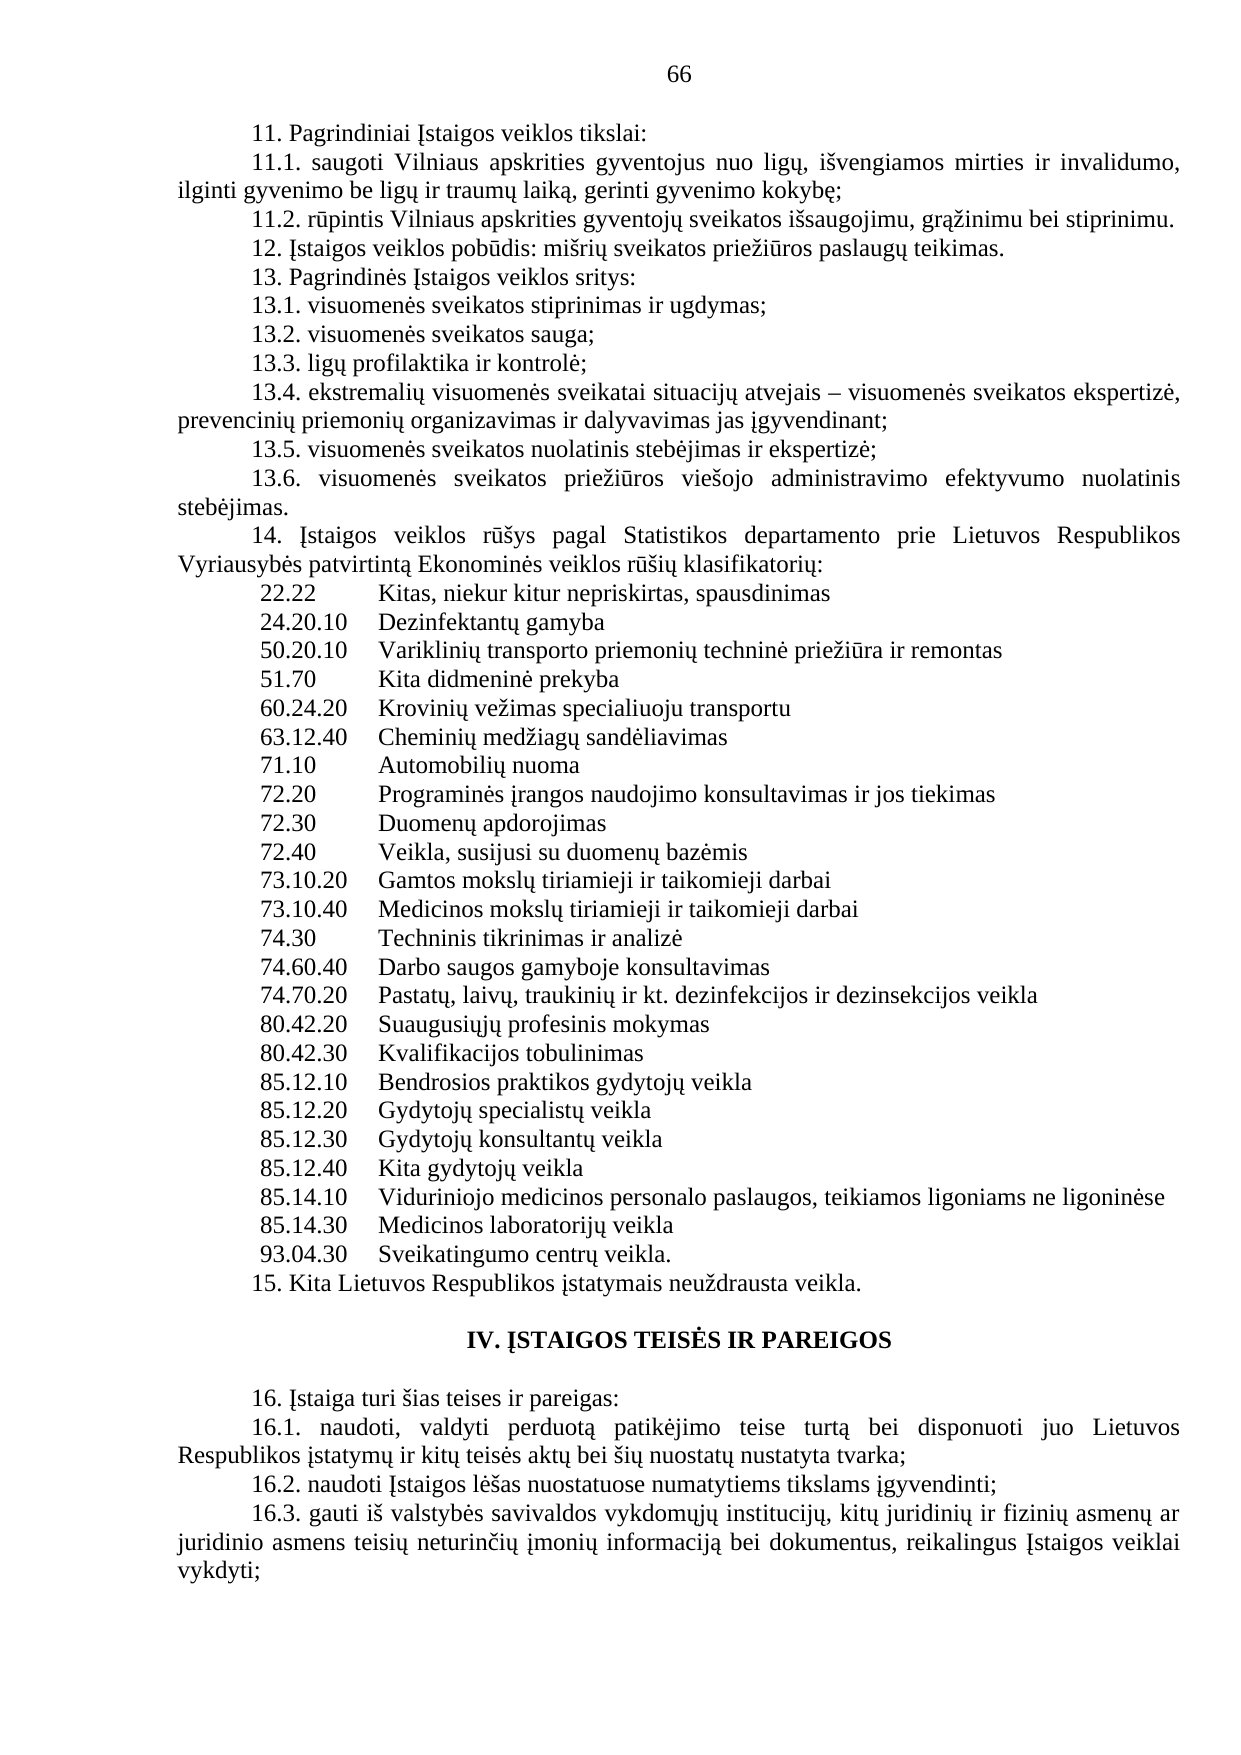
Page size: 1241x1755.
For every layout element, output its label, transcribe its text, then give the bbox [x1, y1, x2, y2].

table_cell Gydytojų specialistų veikla [367, 1096, 1181, 1124]
table_cell 51.70 [177, 664, 367, 693]
table_cell Krovinių vežimas specialiuoju transportu [367, 693, 1181, 722]
table_cell Automobilių nuoma [367, 751, 1181, 779]
table_cell 60.24.20 [177, 693, 367, 722]
table_cell 72.20 [177, 779, 367, 808]
table_cell 85.12.30 [177, 1124, 367, 1153]
table_cell 74.60.40 [177, 952, 367, 981]
table_cell 85.14.30 [177, 1211, 367, 1239]
table_cell Kvalifikacijos tobulinimas [367, 1038, 1181, 1067]
table_cell Sveikatingumo centrų veikla. [367, 1239, 1181, 1268]
text 13. Pagrindinės Įstaigos veiklos sritys: [177, 262, 1181, 291]
table_cell Veikla, susijusi su duomenų bazėmis [367, 837, 1181, 866]
text 14. Įstaigos veiklos rūšys pagal Statistikos departamento prie Lietuvos Respublikos Vyriausybės patvirtintą Ekonominės veiklos rūšių klasifikatorių: [177, 521, 1181, 578]
text 13.2. visuomenės sveikatos sauga; [177, 319, 1181, 348]
table_cell 50.20.10 [177, 636, 367, 664]
table_cell Duomenų apdorojimas [367, 808, 1181, 837]
table_cell 74.30 [177, 923, 367, 952]
text 13.1. visuomenės sveikatos stiprinimas ir ugdymas; [177, 291, 1181, 319]
table_cell Medicinos mokslų tiriamieji ir taikomieji darbai [367, 894, 1181, 923]
table_cell 74.70.20 [177, 981, 367, 1009]
table_cell Dezinfektantų gamyba [367, 607, 1181, 636]
table_cell 85.12.10 [177, 1067, 367, 1096]
text 13.3. ligų profilaktika ir kontrolė; [177, 348, 1181, 377]
table_cell Pastatų, laivų, traukinių ir kt. dezinfekcijos ir dezinsekcijos veikla [367, 981, 1181, 1009]
table_cell Darbo saugos gamyboje konsultavimas [367, 952, 1181, 981]
table_cell 80.42.20 [177, 1009, 367, 1038]
text 12. Įstaigos veiklos pobūdis: mišrių sveikatos priežiūros paslaugų teikimas. [177, 233, 1181, 262]
text 13.5. visuomenės sveikatos nuolatinis stebėjimas ir ekspertizė; [177, 434, 1181, 463]
table_cell 85.14.10 [177, 1182, 367, 1211]
text 11. Pagrindiniai Įstaigos veiklos tikslai: [177, 118, 1181, 147]
table_cell Kita gydytojų veikla [367, 1153, 1181, 1182]
text 15. Kita Lietuvos Respublikos įstatymais neuždrausta veikla. [177, 1268, 1181, 1297]
table_cell Suaugusiųjų profesinis mokymas [367, 1009, 1181, 1038]
text 11.2. rūpintis Vilniaus apskrities gyventojų sveikatos išsaugojimu, grąžinimu bei stiprinimu. [177, 204, 1181, 233]
table_cell 73.10.40 [177, 894, 367, 923]
table_cell Medicinos laboratorijų veikla [367, 1211, 1181, 1239]
table_cell 80.42.30 [177, 1038, 367, 1067]
table_cell 93.04.30 [177, 1239, 367, 1268]
table_cell Cheminių medžiagų sandėliavimas [367, 722, 1181, 751]
table_cell 71.10 [177, 751, 367, 779]
table_cell Gydytojų konsultantų veikla [367, 1124, 1181, 1153]
table_cell Programinės įrangos naudojimo konsultavimas ir jos tiekimas [367, 779, 1181, 808]
table_cell 72.30 [177, 808, 367, 837]
text 16.1. naudoti, valdyti perduotą patikėjimo teise turtą bei disponuoti juo Lietuvos Respublikos įstatymų ir kitų teisės aktų bei šių nuostatų nustatyta tvarka; [177, 1412, 1181, 1469]
text 13.4. ekstremalių visuomenės sveikatai situacijų atvejais – visuomenės sveikatos ekspertizė, prevencinių priemonių organizavimas ir dalyvavimas jas įgyvendinant; [177, 377, 1181, 434]
table_cell Viduriniojo medicinos personalo paslaugos, teikiamos ligoniams ne ligoninėse [367, 1182, 1181, 1211]
table_cell 72.40 [177, 837, 367, 866]
table_cell 24.20.10 [177, 607, 367, 636]
table_cell Bendrosios praktikos gydytojų veikla [367, 1067, 1181, 1096]
table_header Kitas, niekur kitur nepriskirtas, spausdinimas [367, 578, 1181, 607]
table_cell Kita didmeninė prekyba [367, 664, 1181, 693]
text 11.1. saugoti Vilniaus apskrities gyventojus nuo ligų, išvengiamos mirties ir invalidumo, ilginti gyvenimo be ligų ir traumų laiką, gerinti gyvenimo kokybę; [177, 147, 1181, 204]
table_cell Gamtos mokslų tiriamieji ir taikomieji darbai [367, 866, 1181, 894]
table_cell 63.12.40 [177, 722, 367, 751]
table_cell Techninis tikrinimas ir analizė [367, 923, 1181, 952]
text 16.3. gauti iš valstybės savivaldos vykdomųjų institucijų, kitų juridinių ir fizinių asmenų ar juridinio asmens teisių neturinčių įmonių informaciją bei dokumentus, reikalingus Įstaigos veiklai vykdyti; [177, 1498, 1181, 1584]
table_cell Variklinių transporto priemonių techninė priežiūra ir remontas [367, 636, 1181, 664]
text 13.6. visuomenės sveikatos priežiūros viešojo administravimo efektyvumo nuolatinis stebėjimas. [177, 463, 1181, 521]
text 16. Įstaiga turi šias teises ir pareigas: [177, 1383, 1181, 1412]
table_cell 85.12.40 [177, 1153, 367, 1182]
text IV. ĮSTAIGOS TEISĖS IR PAREIGOS [177, 1326, 1181, 1354]
table_cell 73.10.20 [177, 866, 367, 894]
table_header 22.22 [177, 578, 367, 607]
table_cell 85.12.20 [177, 1096, 367, 1124]
text 16.2. naudoti Įstaigos lėšas nuostatuose numatytiems tikslams įgyvendinti; [177, 1469, 1181, 1498]
